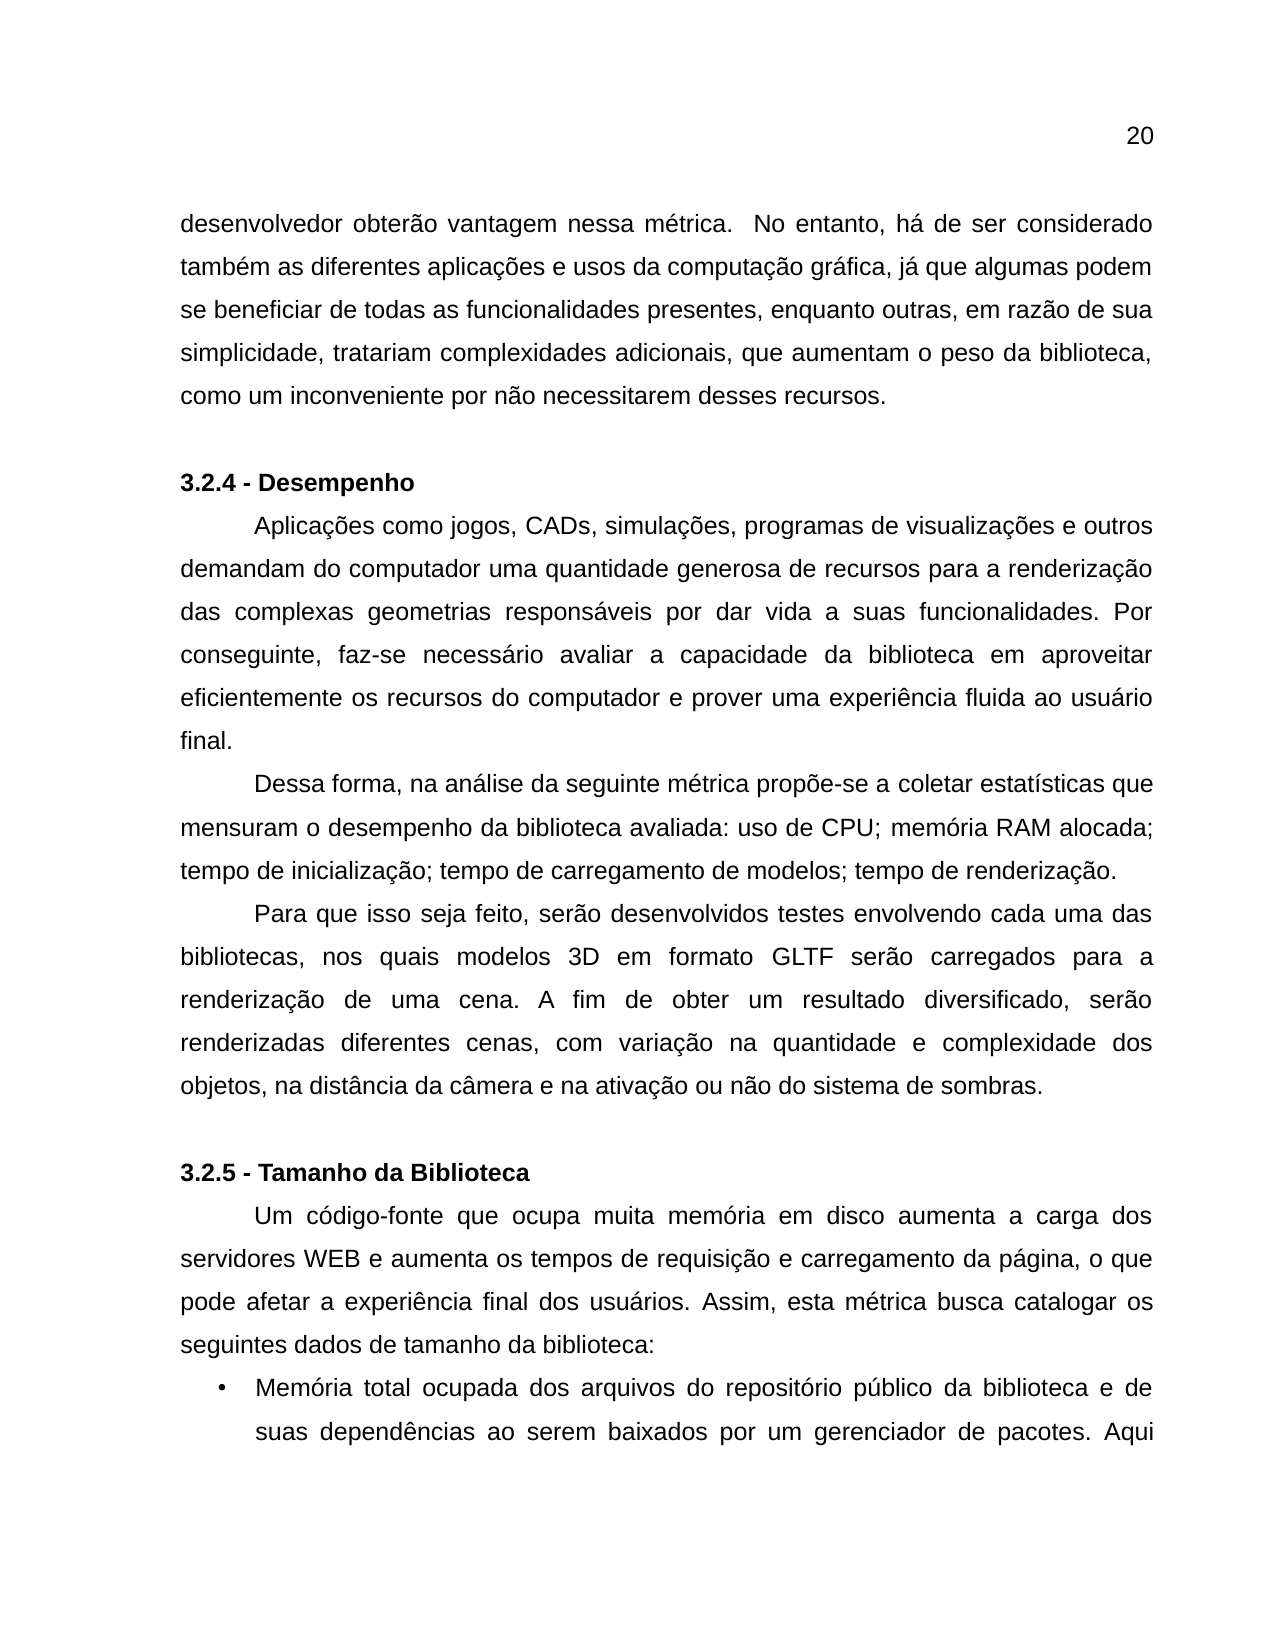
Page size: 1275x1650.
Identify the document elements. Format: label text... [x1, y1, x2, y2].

list Memória total ocupada dos arquivos do repositório público da biblioteca e de suas dependências ao serem baixados por um gerenciador de pacotes. Aqui [218, 1373, 1154, 1445]
text Dessa forma, na análise da seguinte métrica propõe-se a coletar estatísticas que mensuram o desempenho da biblioteca avaliada: uso de CPU; memória RAM alocada; tempo de inicialização; tempo de carregamento de modelos; tempo de renderização. [180, 769, 1154, 884]
text Aplicações como jogos, CADs, simulações, programas de visualizações e outros demandam do computador uma quantidade generosa de recursos para a renderização das complexas geometrias responsáveis por dar vida a suas funcionalidades. Por conseguinte, faz-se necessário avaliar a capacidade da biblioteca em aproveitar eficientemente os recursos do computador e prover uma experiência fluida ao usuário final. [180, 511, 1154, 755]
subtitle 3.2.5 - Tamanho da Biblioteca [180, 1158, 1154, 1186]
text Um código-fonte que ocupa muita memória em disco aumenta a carga dos servidores WEB e aumenta os tempos de requisição e carregamento da página, o que pode afetar a experiência final dos usuários. Assim, esta métrica busca catalogar os seguintes dados de tamanho da biblioteca: [180, 1201, 1154, 1359]
text desenvolvedor obterão vantagem nessa métrica. No entanto, há de ser considerado também as diferentes aplicações e usos da computação gráfica, já que algumas podem se beneficiar de todas as funcionalidades presentes, enquanto outras, em razão de sua simplicidade, tratariam complexidades adicionais, que aumentam o peso da biblioteca, como um inconveniente por não necessitarem desses recursos. [180, 209, 1154, 410]
text Para que isso seja feito, serão desenvolvidos testes envolvendo cada uma das bibliotecas, nos quais modelos 3D em formato GLTF serão carregados para a renderização de uma cena. A fim de obter um resultado diversificado, serão renderizadas diferentes cenas, com variação na quantidade e complexidade dos objetos, na distância da câmera e na ativação ou não do sistema de sombras. [180, 899, 1154, 1100]
subtitle 3.2.4 - Desempenho [180, 468, 1154, 496]
